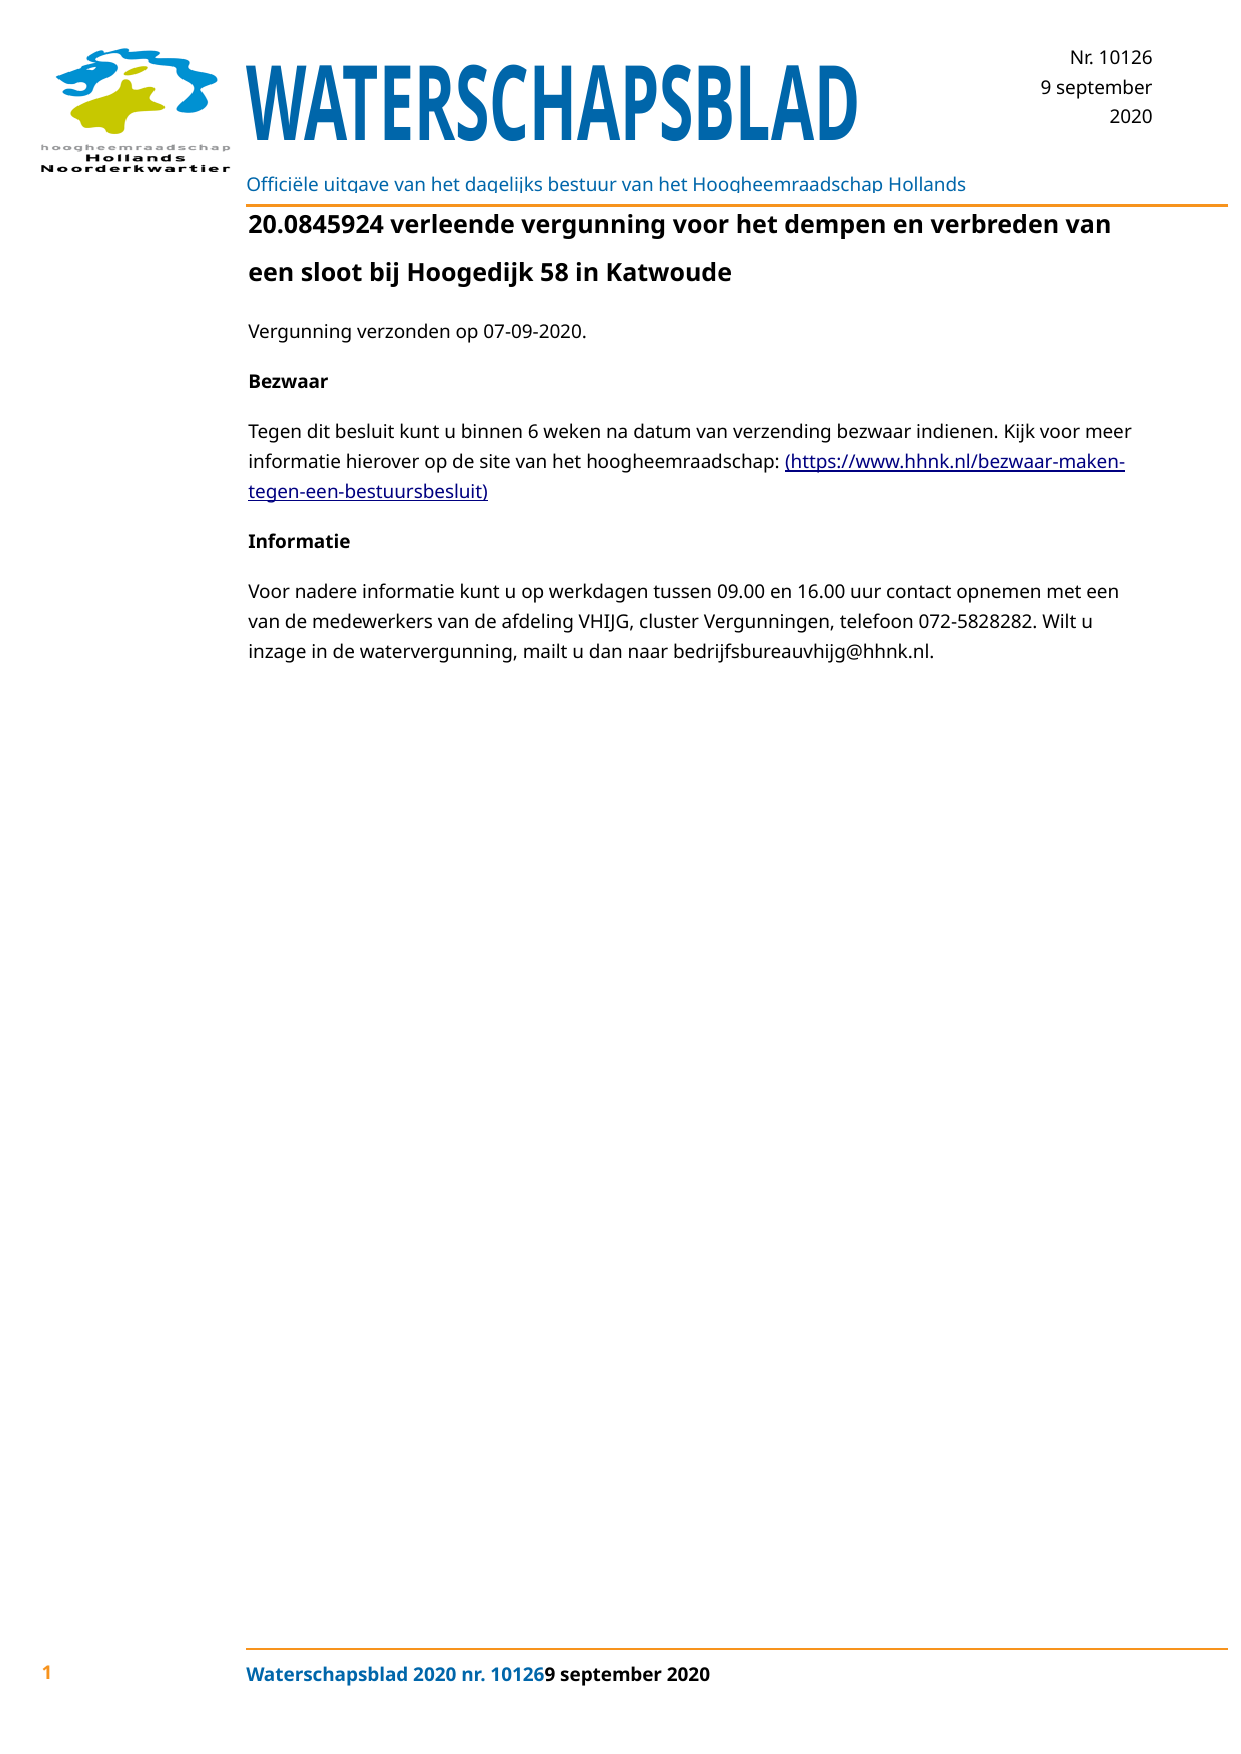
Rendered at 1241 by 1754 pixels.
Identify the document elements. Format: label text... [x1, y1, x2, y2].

text Informatie [248, 528, 1152, 554]
text Vergunning verzonden op 07-09-2020. [248, 318, 1152, 344]
text Tegen dit besluit kunt u binnen 6 weken na datum van verzending bezwaar indienen. Kijk voor meer informatie hierover op de site van het hoogheemraadschap: (https://www.hhnk.nl/bezwaar-maken-tegen-een-bestuursbesluit) [248, 419, 1152, 504]
text Bezwaar [248, 368, 1152, 394]
text Voor nadere informatie kunt u op werkdagen tussen 09.00 en 16.00 uur contact opnemen met een van de medewerkers van de afdeling VHIJG, cluster Vergunningen, telefoon 072-5828282. Wilt u inzage in de watervergunning, mailt u dan naar bedrijfsbureauvhijg@hhnk.nl. [248, 579, 1152, 664]
picture [41, 47, 231, 172]
text 20.0845924 verleende vergunning voor het dempen en verbreden van een sloot bij Hoogedijk 58 in Katwoude [248, 207, 1152, 288]
